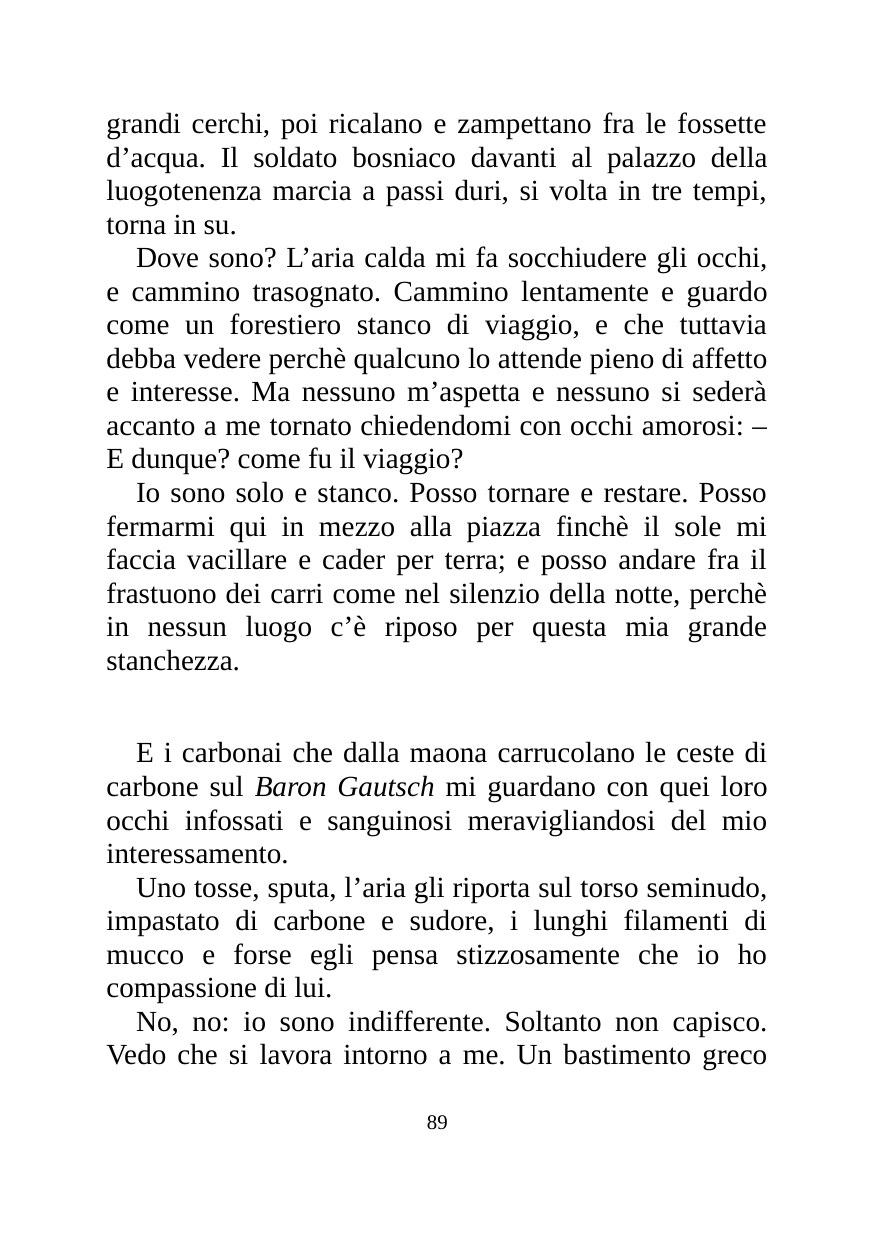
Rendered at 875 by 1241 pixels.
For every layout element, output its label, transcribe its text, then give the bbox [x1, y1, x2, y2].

text grandi cerchi, poi ricalano e zampettano fra le fossette d’acqua. Il soldato bosniaco davanti al palazzo della luogotenenza marcia a passi duri, si volta in tre tempi, torna in su. [106, 106, 768, 240]
text No, no: io sono indifferente. Soltanto non capisco. Vedo che si lavora intorno a me. Un bastimento greco [106, 1004, 768, 1071]
text Io sono solo e stanco. Posso tornare e restare. Posso fermarmi qui in mezzo alla piazza finchè il sole mi faccia vacillare e cader per terra; e posso andare fra il frastuono dei carri come nel silenzio della notte, perchè in nessun luogo c’è riposo per questa mia grande stanchezza. [106, 475, 768, 676]
text Dove sono? L’aria calda mi fa socchiudere gli occhi, e cammino trasognato. Cammino lentamente e guardo come un forestiero stanco di viaggio, e che tuttavia debba vedere perchè qualcuno lo attende pieno di affetto e interesse. Ma nessuno m’aspetta e nessuno si sederà accanto a me tornato chiedendomi con occhi amorosi: – E dunque? come fu il viaggio? [106, 240, 768, 475]
text E i carbonai che dalla maona carrucolano le ceste di carbone sul Baron Gautsch mi guardano con quei loro occhi infossati e sanguinosi meravigliandosi del mio interessamento. [106, 736, 768, 870]
text Uno tosse, sputa, l’aria gli riporta sul torso seminudo, impastato di carbone e sudore, i lunghi filamenti di mucco e forse egli pensa stizzosamente che io ho compassione di lui. [106, 870, 768, 1004]
